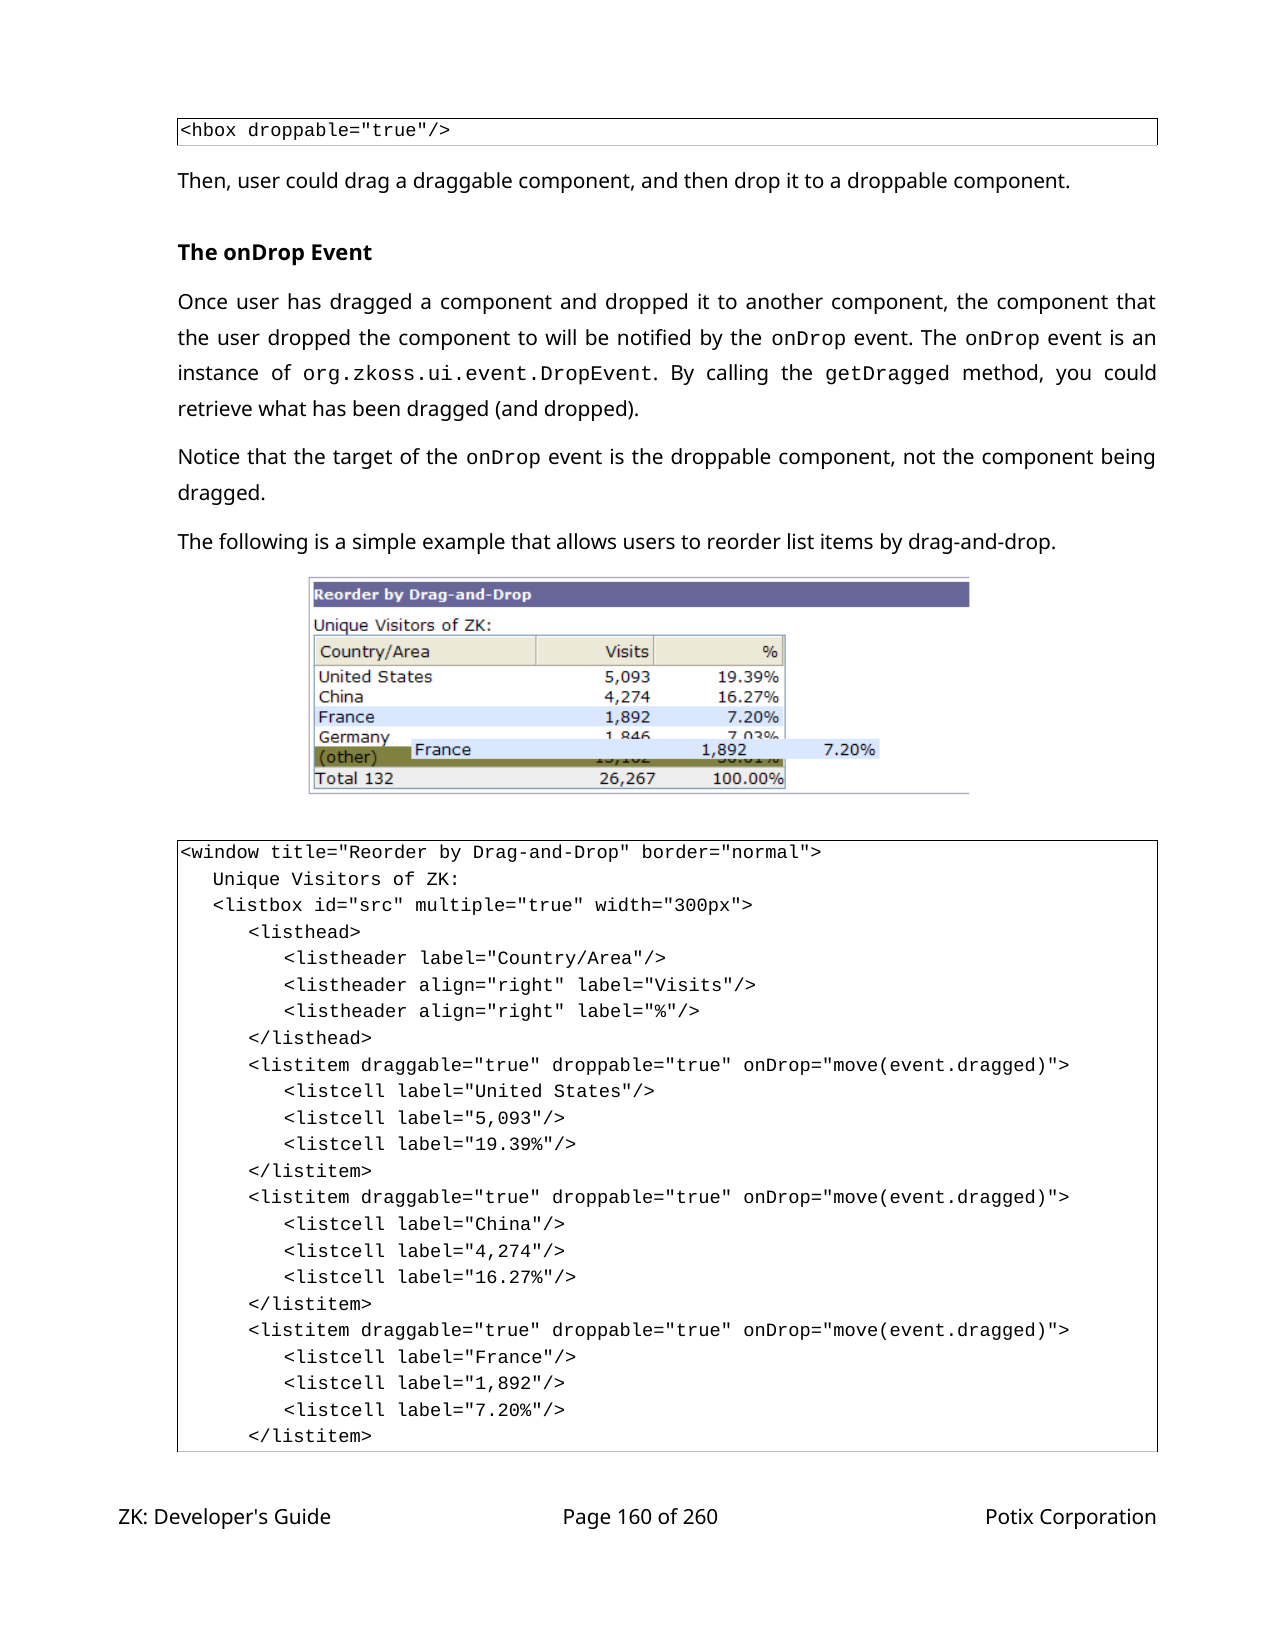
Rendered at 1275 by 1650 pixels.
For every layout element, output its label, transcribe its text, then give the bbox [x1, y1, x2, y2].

text The following is a simple example that allows users to reorder list items by drag-and-drop. [177, 527, 1157, 555]
picture [305, 572, 970, 798]
text <window title="Reorder by Drag-and-Drop" border="normal"> Unique Visitors of ZK: <listbox id="src" multiple="true" width="300px"> <listhead> <listheader label="Country/Area"/> <listheader align="right" label="Visits"/> <listheader align="right" label="%"/> </listhead> <listitem draggable="true" droppable="true" onDrop="move(event.dragged)"> <listcell label="United States"/> <listcell label="5,093"/> <listcell label="19.39%"/> </listitem> <listitem draggable="true" droppable="true" onDrop="move(event.dragged)"> <listcell label="China"/> <listcell label="4,274"/> <listcell label="16.27%"/> </listitem> <listitem draggable="true" droppable="true" onDrop="move(event.dragged)"> <listcell label="France"/> <listcell label="1,892"/> <listcell label="7.20%"/> </listitem> [178, 841, 1157, 1451]
text Then, user could drag a draggable component, and then drop it to a droppable component. [177, 166, 1157, 194]
subtitle The onDrop Event [177, 237, 1157, 267]
text Notice that the target of the onDrop event is the droppable component, not the component being dragged. [177, 442, 1157, 506]
text <hbox droppable="true"/> [178, 119, 1157, 145]
text Once user has dragged a component and dropped it to another component, the component that the user dropped the component to will be notified by the onDrop event. The onDrop event is an instance of org.zkoss.ui.event.DropEvent. By calling the getDragged method, you could retrieve what has been dragged (and dropped). [177, 287, 1157, 422]
